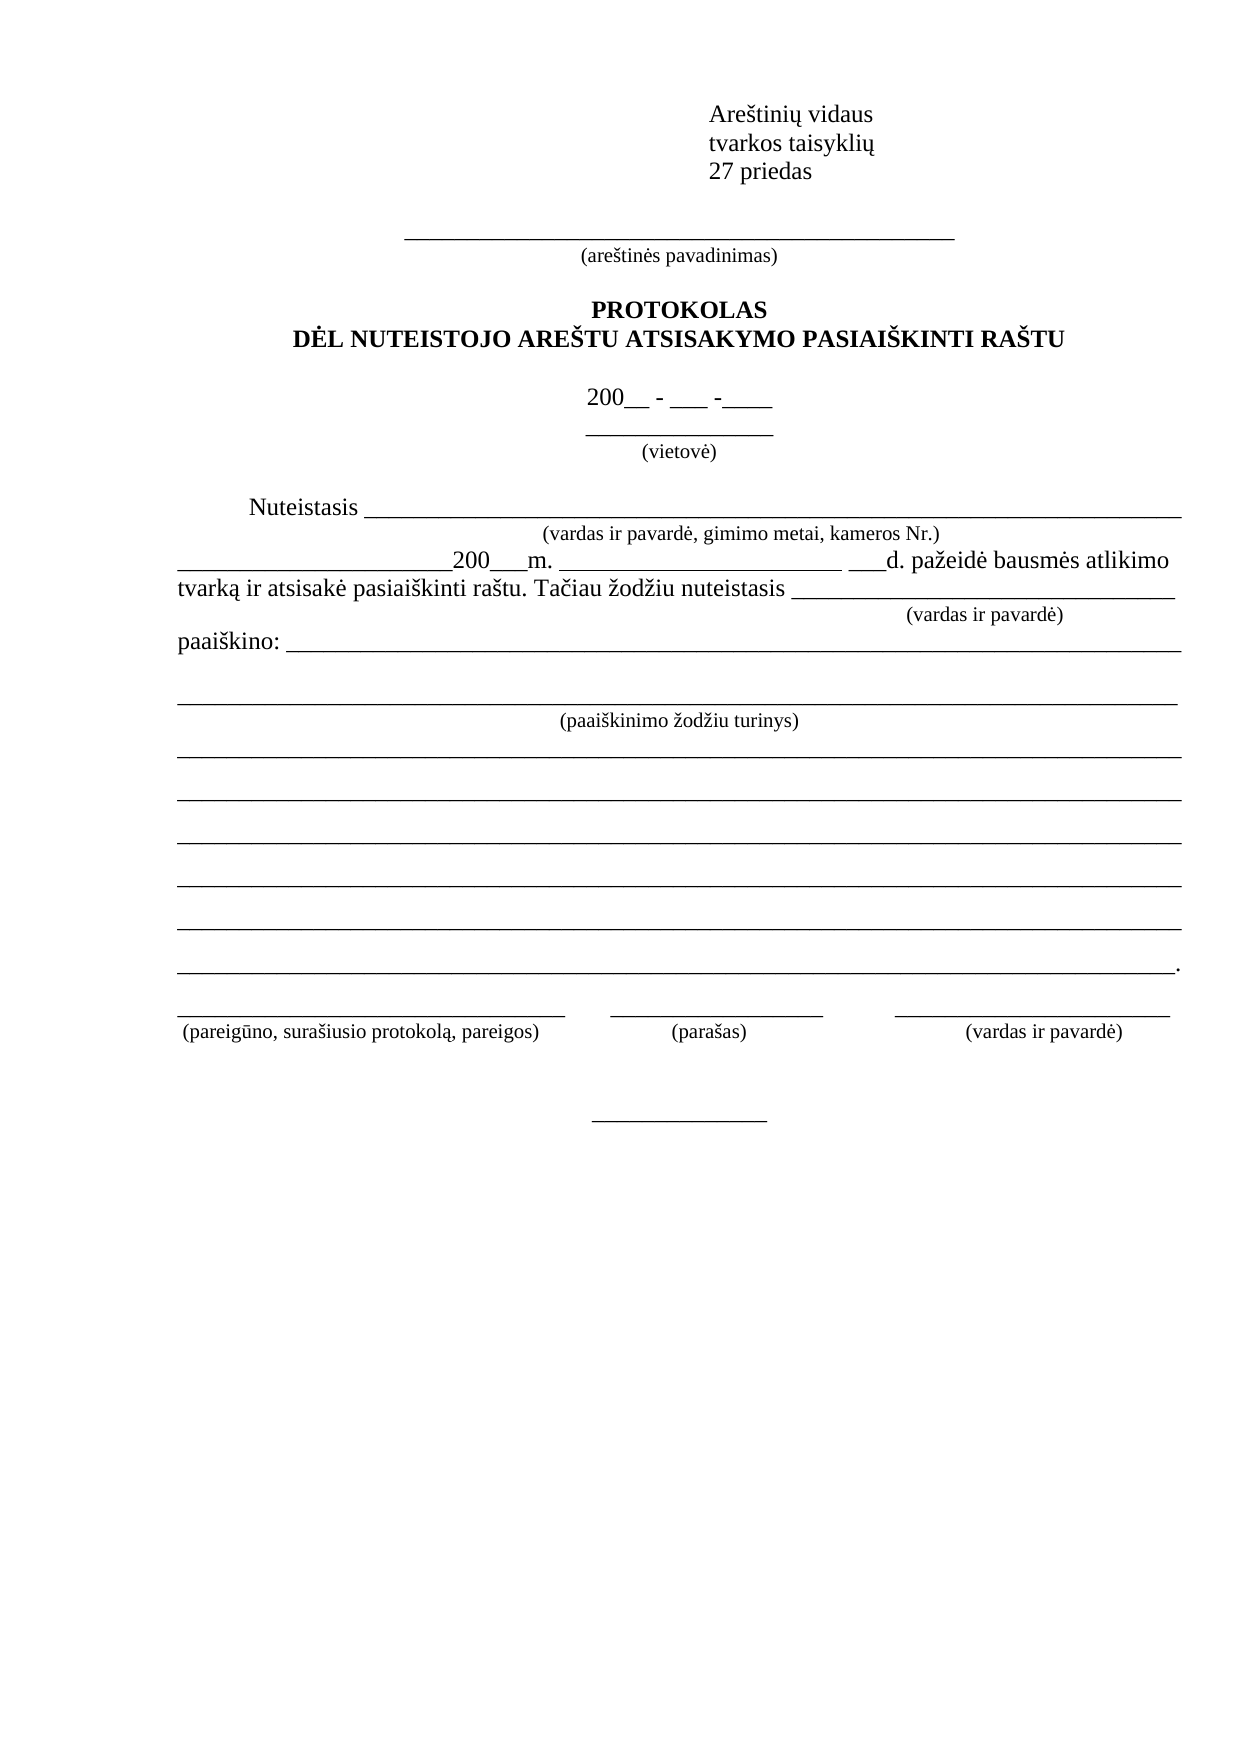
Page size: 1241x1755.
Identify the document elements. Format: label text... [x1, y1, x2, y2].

text . [177, 948, 1181, 976]
text (areštinės pavadinimas) [177, 243, 1181, 267]
text PROTOKOLAS [177, 295, 1181, 324]
text (vardas ir pavardė) [177, 602, 1181, 626]
text paaiškino: [177, 626, 1181, 655]
text Areštinių vidaus [709, 99, 1181, 128]
text ______________ [177, 1096, 1181, 1125]
text (vietovė) [177, 439, 1181, 463]
text (vardas ir pavardė, gimimo metai, kameros Nr.) [177, 521, 1181, 545]
text 200__ - ___ -____ [177, 382, 1181, 410]
text tvarkos taisyklių [177, 128, 1181, 156]
text (paaiškinimo žodžiu turinys) [177, 708, 1181, 732]
text DĖL NUTEISTOJO AREŠTU ATSISAKYMO PASIAIŠKINTI RAŠTU [177, 324, 1181, 353]
text 27 priedas [177, 156, 1181, 185]
text ________________________________________________________________________________ [177, 679, 1181, 708]
text ____________________________________________ [177, 214, 1181, 243]
text Nuteistasis [177, 492, 1181, 521]
text ______________________200___m. ___d. pažeidė bausmės atlikimo [177, 545, 1181, 573]
text _______________ [177, 410, 1181, 439]
text _______________________________ _________________ ______________________ [177, 991, 1181, 1019]
text tvarką ir atsisakė pasiaiškinti raštu. Tačiau žodžiu nuteistasis [177, 573, 1181, 602]
text (pareigūno, surašiusio protokolą, pareigos) (parašas) (vardas ir pavardė) [177, 1019, 1181, 1043]
